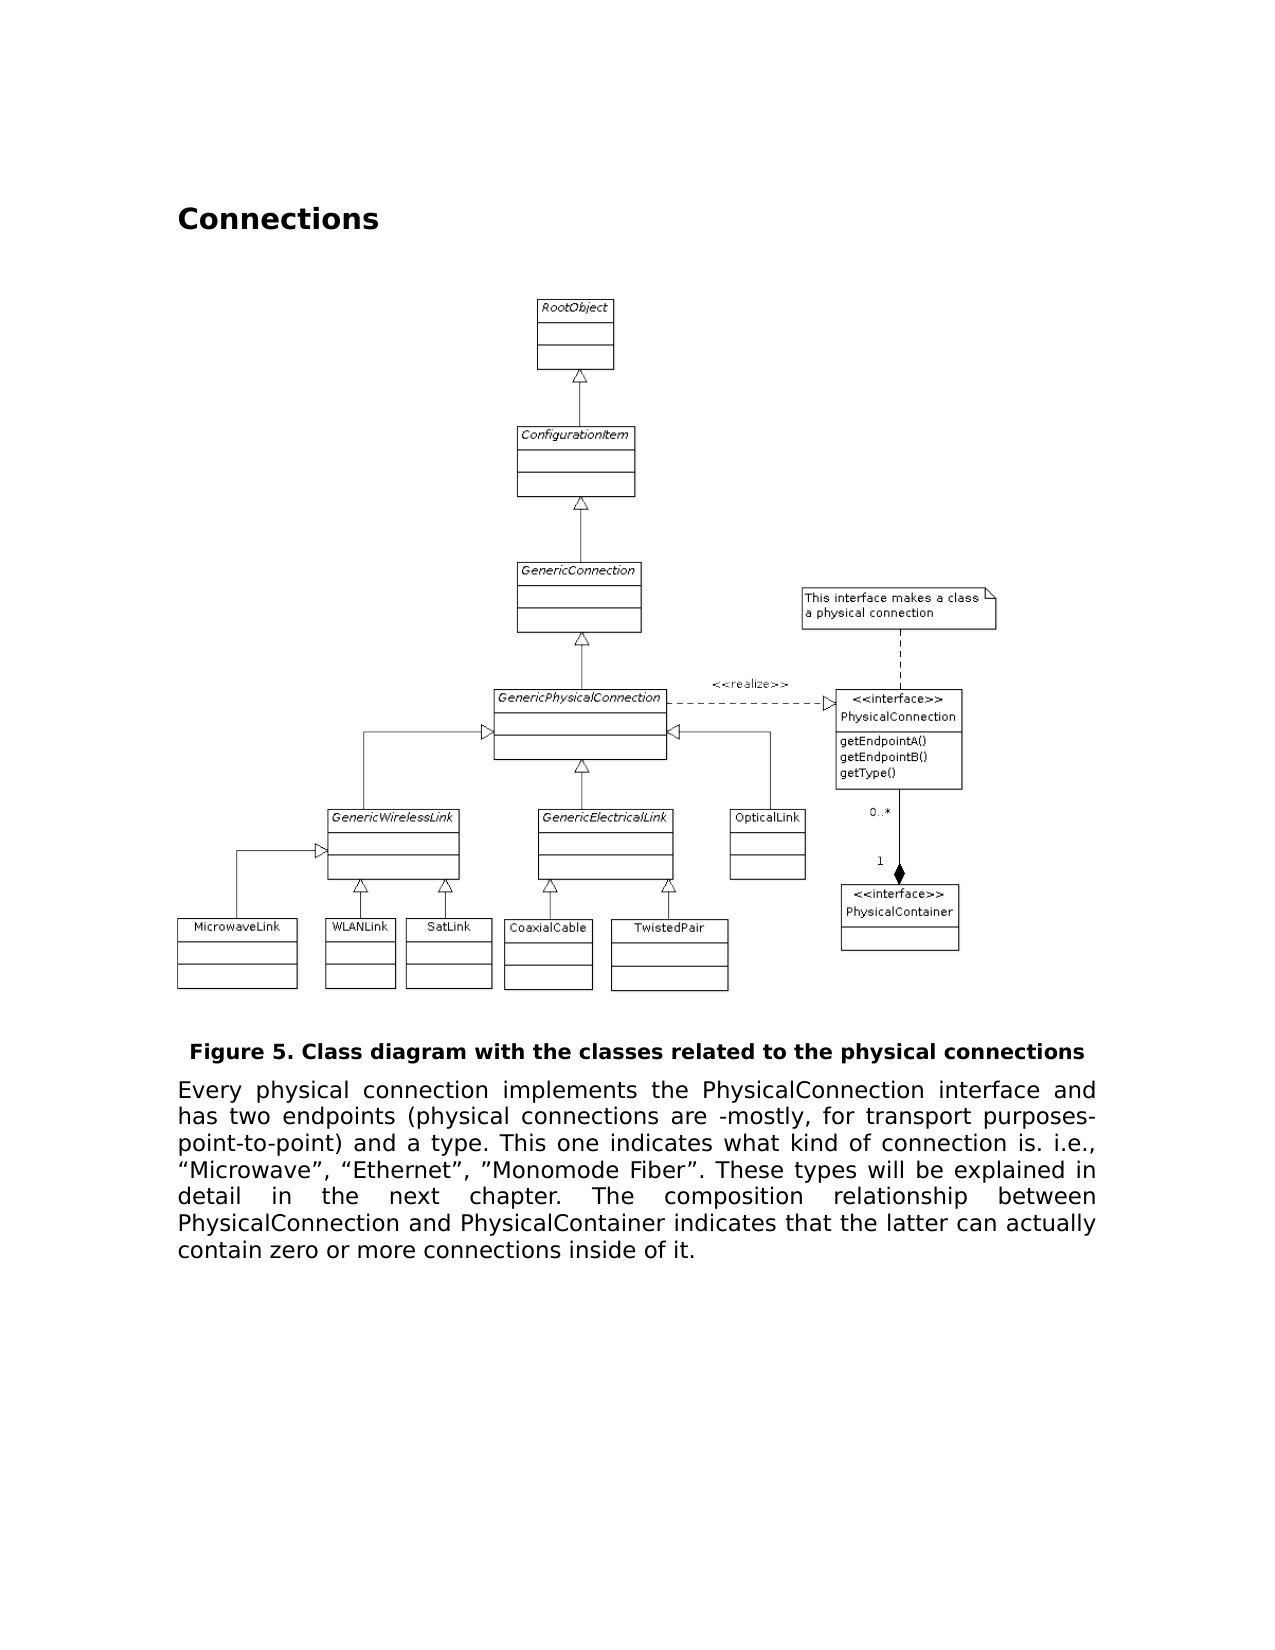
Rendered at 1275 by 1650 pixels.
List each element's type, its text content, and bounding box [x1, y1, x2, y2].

subtitle Connections [177, 202, 1098, 236]
text Figure 5. Class diagram with the classes related to the physical connections [177, 1040, 1098, 1064]
text Every physical connection implements the PhysicalConnection interface and has two endpoints (physical connections are -mostly, for transport purposes- point-to-point) and a type. This one indicates what kind of connection is. i.e., “Microwave”, “Ethernet”, ”Monomode Fiber”. These types will be explained in detail in the next chapter. The composition relationship between PhysicalConnection and PhysicalContainer indicates that the latter can actually contain zero or more connections inside of it. [177, 1077, 1098, 1263]
picture [177, 248, 1098, 1040]
